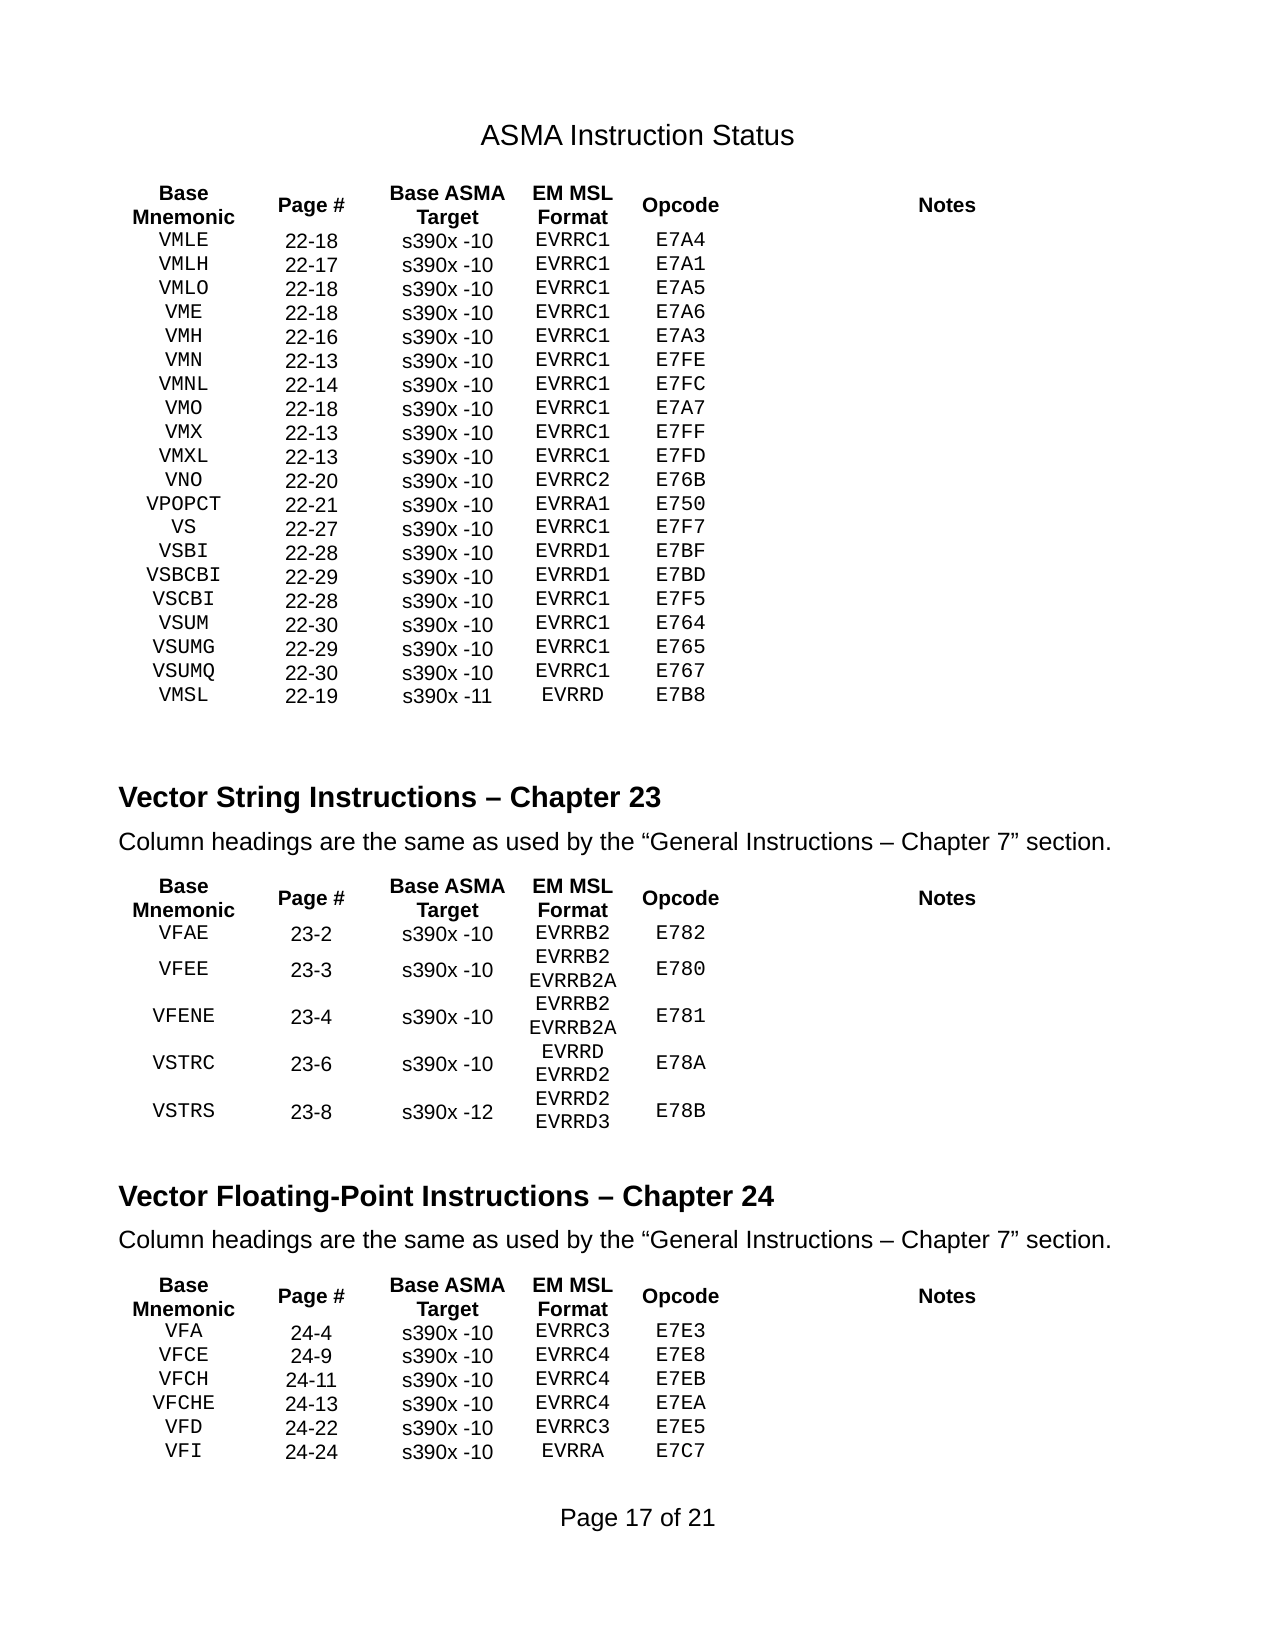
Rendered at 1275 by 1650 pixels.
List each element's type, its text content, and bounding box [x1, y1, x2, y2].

table_header Base ASMA Target [374, 874, 521, 922]
table_cell 23-2 [249, 922, 373, 946]
table_cell EVRRC4 [521, 1392, 624, 1416]
table_cell s390x -10 [374, 517, 521, 541]
table_cell [737, 589, 1157, 612]
table_cell s390x -10 [374, 301, 521, 325]
table_header Notes [737, 181, 1157, 229]
table_cell EVRRC3 [521, 1320, 624, 1344]
table_cell [737, 660, 1157, 684]
table_cell VMLE [118, 229, 249, 253]
table_cell E76B [624, 469, 737, 493]
table_cell [737, 1320, 1157, 1344]
table_cell VS [118, 517, 249, 541]
table_cell s390x -10 [374, 922, 521, 946]
table_cell s390x -12 [374, 1088, 521, 1135]
table_cell [737, 373, 1157, 397]
table_cell [737, 1344, 1157, 1368]
table_cell VMXL [118, 445, 249, 469]
table_cell s390x -10 [374, 993, 521, 1041]
table_cell 22-18 [249, 277, 373, 301]
table_cell E7EA [624, 1392, 737, 1416]
table_cell s390x -10 [374, 565, 521, 588]
table_header Base Mnemonic [118, 874, 249, 922]
table_cell E7F5 [624, 589, 737, 612]
table_cell EVRRC1 [521, 589, 624, 612]
table_cell [737, 1041, 1157, 1088]
table_cell EVRRC1 [521, 325, 624, 349]
table_cell VMH [118, 325, 249, 349]
table_cell E7A6 [624, 301, 737, 325]
table_cell 24-13 [249, 1392, 373, 1416]
table_header Base Mnemonic [118, 181, 249, 229]
table_cell 22-16 [249, 325, 373, 349]
table_cell 22-29 [249, 565, 373, 588]
table_header EM MSL Format [521, 181, 624, 229]
table_cell s390x -10 [374, 325, 521, 349]
table_cell EVRRC4 [521, 1344, 624, 1368]
table_cell E7E3 [624, 1320, 737, 1344]
table_cell s390x -10 [374, 397, 521, 421]
table_cell s390x -10 [374, 636, 521, 660]
table_cell E7A7 [624, 397, 737, 421]
table_cell EVRRC1 [521, 229, 624, 253]
table_cell E78A [624, 1041, 737, 1088]
table_cell VMNL [118, 373, 249, 397]
table_cell EVRRC1 [521, 636, 624, 660]
table_header Base ASMA Target [374, 1273, 521, 1320]
table_cell [737, 301, 1157, 325]
table_header Page # [249, 181, 373, 229]
table_cell VFI [118, 1440, 249, 1464]
table_cell s390x -10 [374, 445, 521, 469]
table_cell E7EB [624, 1368, 737, 1392]
table_cell VNO [118, 469, 249, 493]
table_cell 22-20 [249, 469, 373, 493]
table_cell s390x -10 [374, 253, 521, 277]
table_cell [737, 229, 1157, 253]
table_cell VMLO [118, 277, 249, 301]
table_cell E780 [624, 946, 737, 993]
table_header Opcode [624, 1273, 737, 1320]
table_cell s390x -10 [374, 493, 521, 517]
table_cell EVRRC1 [521, 397, 624, 421]
table_cell [737, 277, 1157, 301]
table_cell VFAE [118, 922, 249, 946]
table_cell 22-18 [249, 301, 373, 325]
table_cell EVRRB2 [521, 922, 624, 946]
table_cell E7BF [624, 541, 737, 564]
table_cell s390x -10 [374, 229, 521, 253]
table_cell [737, 1416, 1157, 1440]
table_cell s390x -10 [374, 277, 521, 301]
table_cell E7A3 [624, 325, 737, 349]
table_cell [737, 922, 1157, 946]
table_cell E764 [624, 613, 737, 636]
table_cell EVRRC1 [521, 445, 624, 469]
table_cell E767 [624, 660, 737, 684]
table_cell 24-4 [249, 1320, 373, 1344]
table_cell s390x -10 [374, 1440, 521, 1464]
table_cell s390x -11 [374, 684, 521, 708]
table_cell 22-18 [249, 229, 373, 253]
table_cell 22-13 [249, 445, 373, 469]
table_cell E7A4 [624, 229, 737, 253]
table_cell EVRRC2 [521, 469, 624, 493]
table_header Base ASMA Target [374, 181, 521, 229]
table_cell E7BD [624, 565, 737, 588]
table_cell VMO [118, 397, 249, 421]
table_cell s390x -10 [374, 1368, 521, 1392]
table_cell [737, 613, 1157, 636]
table_cell EVRRB2 EVRRB2A [521, 946, 624, 993]
table_cell 22-30 [249, 660, 373, 684]
table_cell VFCH [118, 1368, 249, 1392]
table_cell E7E5 [624, 1416, 737, 1440]
table_cell E781 [624, 993, 737, 1041]
table_cell VFA [118, 1320, 249, 1344]
table_cell [737, 445, 1157, 469]
table_cell E7FF [624, 421, 737, 445]
table_cell 22-13 [249, 349, 373, 373]
table_cell s390x -10 [374, 660, 521, 684]
table_cell [737, 421, 1157, 445]
table_cell s390x -10 [374, 589, 521, 612]
table_cell E7A5 [624, 277, 737, 301]
table_cell EVRRC1 [521, 613, 624, 636]
table_cell 24-11 [249, 1368, 373, 1392]
table_cell E7FE [624, 349, 737, 373]
table_header Notes [737, 874, 1157, 922]
table_cell E7FD [624, 445, 737, 469]
table_cell E7FC [624, 373, 737, 397]
table_cell E7F7 [624, 517, 737, 541]
table_cell [737, 253, 1157, 277]
table_cell EVRRC1 [521, 349, 624, 373]
table_cell EVRRC1 [521, 517, 624, 541]
table_cell EVRRC1 [521, 277, 624, 301]
table_cell 22-19 [249, 684, 373, 708]
table_cell 24-24 [249, 1440, 373, 1464]
table_cell VSTRC [118, 1041, 249, 1088]
table_header Page # [249, 874, 373, 922]
table_cell EVRRD1 [521, 565, 624, 588]
table_cell EVRRC1 [521, 253, 624, 277]
table_cell s390x -10 [374, 1041, 521, 1088]
table_cell [737, 1368, 1157, 1392]
text Column headings are the same as used by the “General Instructions – Chapter 7” section. [118, 827, 1157, 855]
table_cell E78B [624, 1088, 737, 1135]
table_cell 22-28 [249, 589, 373, 612]
table_cell E782 [624, 922, 737, 946]
table_cell VMX [118, 421, 249, 445]
table_cell [737, 325, 1157, 349]
table_cell [737, 946, 1157, 993]
table_cell s390x -10 [374, 1416, 521, 1440]
table_cell VSBI [118, 541, 249, 564]
table_cell s390x -10 [374, 1320, 521, 1344]
table_cell EVRRC1 [521, 660, 624, 684]
table_header Notes [737, 1273, 1157, 1320]
table_cell 23-6 [249, 1041, 373, 1088]
table_cell EVRRD1 [521, 541, 624, 564]
table_cell VSUMQ [118, 660, 249, 684]
table_cell VME [118, 301, 249, 325]
table_cell [737, 565, 1157, 588]
table_cell [737, 397, 1157, 421]
table_cell s390x -10 [374, 1392, 521, 1416]
table_header Opcode [624, 181, 737, 229]
table_cell 23-3 [249, 946, 373, 993]
table_cell E7C7 [624, 1440, 737, 1464]
table_cell [737, 469, 1157, 493]
table_cell 24-9 [249, 1344, 373, 1368]
table_cell 22-27 [249, 517, 373, 541]
table_cell VSBCBI [118, 565, 249, 588]
table_cell [737, 1392, 1157, 1416]
table_cell s390x -10 [374, 349, 521, 373]
table_cell VMSL [118, 684, 249, 708]
table_cell EVRRD2 EVRRD3 [521, 1088, 624, 1135]
table_cell 23-4 [249, 993, 373, 1041]
table_header EM MSL Format [521, 874, 624, 922]
table_header EM MSL Format [521, 1273, 624, 1320]
table_cell 23-8 [249, 1088, 373, 1135]
table_cell EVRRD EVRRD2 [521, 1041, 624, 1088]
table_cell EVRRD [521, 684, 624, 708]
table_cell VPOPCT [118, 493, 249, 517]
table_cell [737, 541, 1157, 564]
table_cell VMN [118, 349, 249, 373]
table_cell VFCE [118, 1344, 249, 1368]
table_cell EVRRC3 [521, 1416, 624, 1440]
table_cell 22-30 [249, 613, 373, 636]
table_cell EVRRB2 EVRRB2A [521, 993, 624, 1041]
table_cell EVRRC1 [521, 373, 624, 397]
subtitle Vector String Instructions – Chapter 23 [118, 780, 1157, 814]
table_cell VFCHE [118, 1392, 249, 1416]
table_header Opcode [624, 874, 737, 922]
table_cell EVRRC1 [521, 301, 624, 325]
table_cell [737, 636, 1157, 660]
table_cell [737, 1440, 1157, 1464]
table_cell E7E8 [624, 1344, 737, 1368]
table_cell s390x -10 [374, 373, 521, 397]
subtitle Vector Floating-Point Instructions – Chapter 24 [118, 1178, 1157, 1212]
table_cell VSUMG [118, 636, 249, 660]
table_cell s390x -10 [374, 1344, 521, 1368]
table_cell VSUM [118, 613, 249, 636]
table_cell s390x -10 [374, 946, 521, 993]
table_cell 24-22 [249, 1416, 373, 1440]
table_cell EVRRA [521, 1440, 624, 1464]
table_cell VFEE [118, 946, 249, 993]
table_cell VFD [118, 1416, 249, 1440]
table_cell s390x -10 [374, 469, 521, 493]
table_cell [737, 993, 1157, 1041]
table_cell VFENE [118, 993, 249, 1041]
table_cell s390x -10 [374, 541, 521, 564]
table_cell 22-14 [249, 373, 373, 397]
table_cell [737, 493, 1157, 517]
table_cell VSTRS [118, 1088, 249, 1135]
table_cell 22-29 [249, 636, 373, 660]
table_header Base Mnemonic [118, 1273, 249, 1320]
table_cell [737, 1088, 1157, 1135]
table_cell s390x -10 [374, 613, 521, 636]
table_cell EVRRA1 [521, 493, 624, 517]
table_cell 22-28 [249, 541, 373, 564]
table_cell 22-21 [249, 493, 373, 517]
table_cell [737, 517, 1157, 541]
table_cell VMLH [118, 253, 249, 277]
table_cell 22-17 [249, 253, 373, 277]
table_cell s390x -10 [374, 421, 521, 445]
table_cell E7A1 [624, 253, 737, 277]
table_cell [737, 684, 1157, 708]
table_cell VSCBI [118, 589, 249, 612]
table_cell 22-18 [249, 397, 373, 421]
table_cell E7B8 [624, 684, 737, 708]
table_cell EVRRC1 [521, 421, 624, 445]
text Column headings are the same as used by the “General Instructions – Chapter 7” section. [118, 1225, 1157, 1253]
table_cell E750 [624, 493, 737, 517]
table_cell [737, 349, 1157, 373]
table_cell E765 [624, 636, 737, 660]
table_header Page # [249, 1273, 373, 1320]
table_cell EVRRC4 [521, 1368, 624, 1392]
table_cell 22-13 [249, 421, 373, 445]
